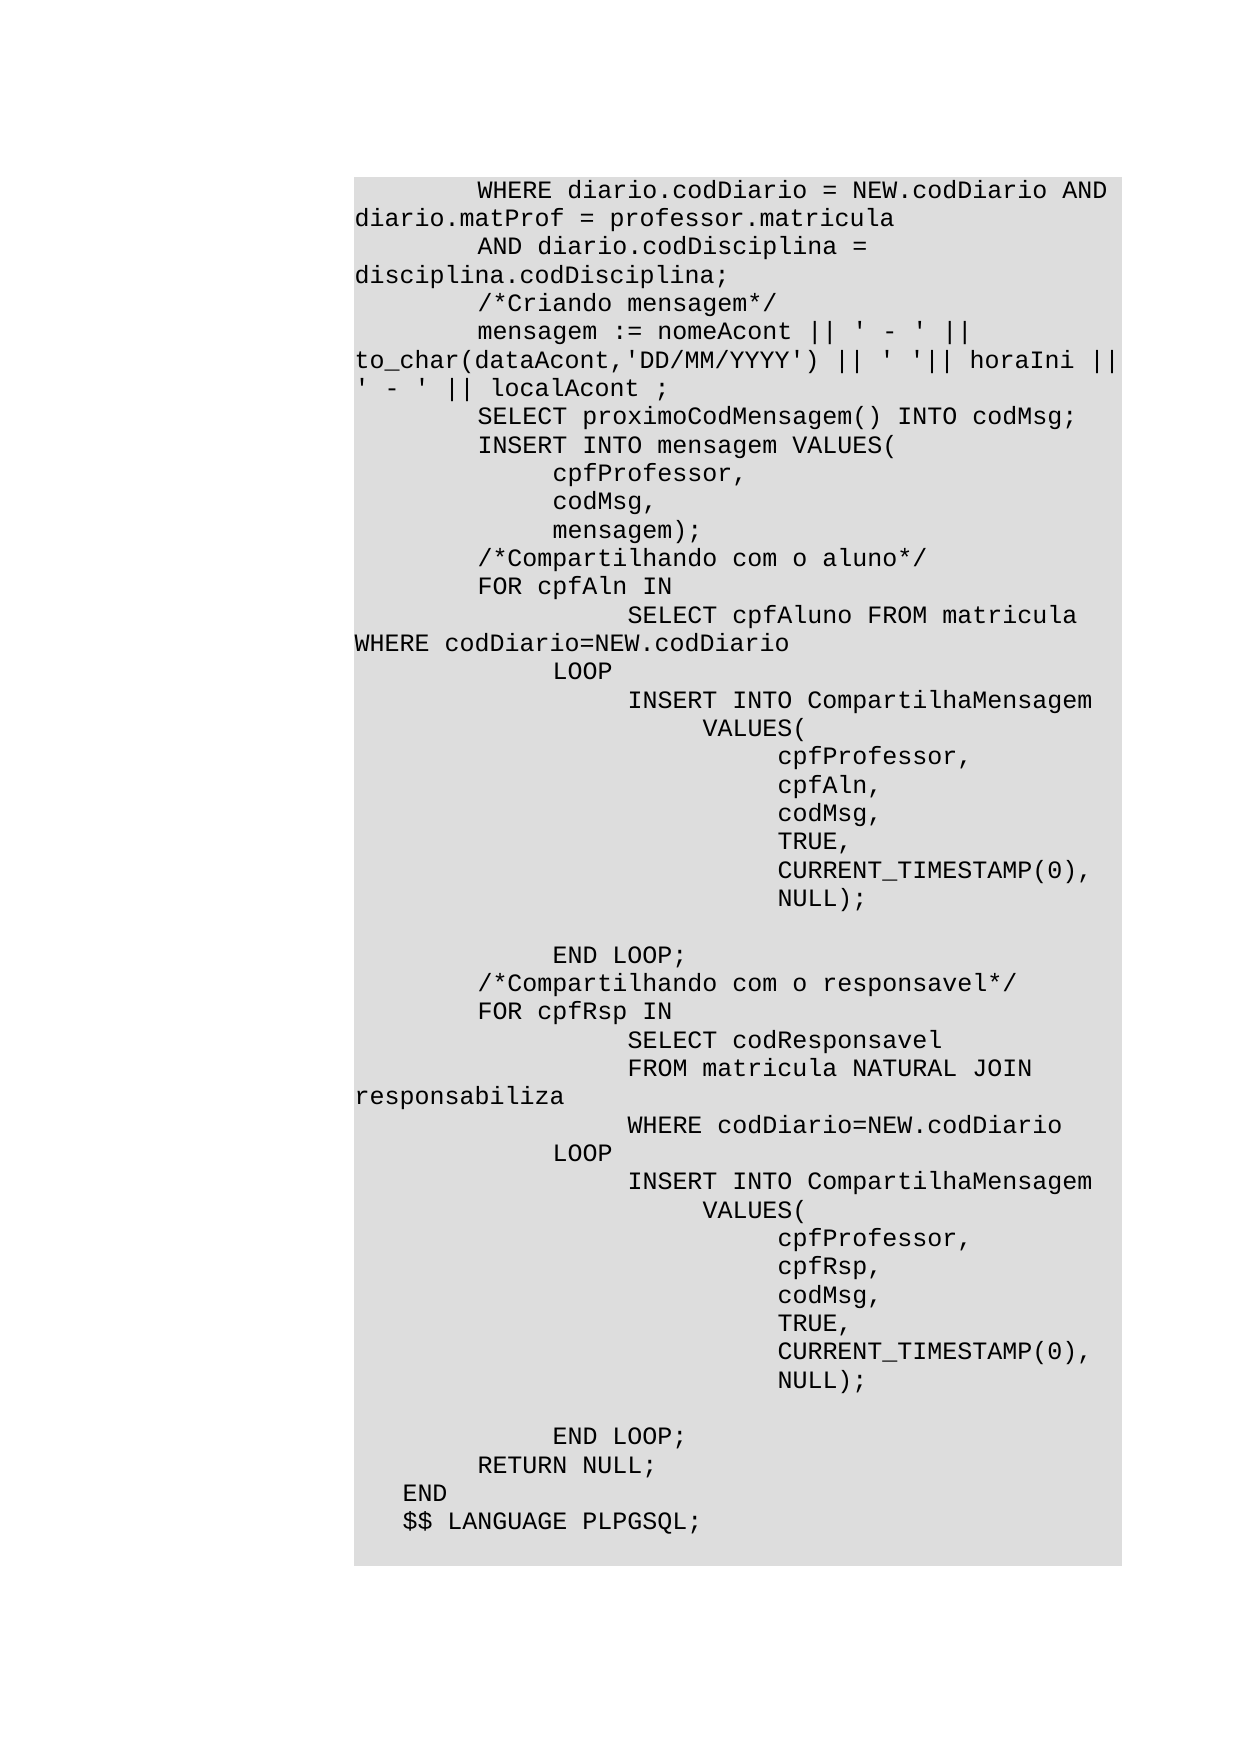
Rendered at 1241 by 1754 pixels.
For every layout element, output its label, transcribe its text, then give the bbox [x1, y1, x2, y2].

text /*Criando mensagem*/ [354, 291, 1122, 319]
text AND diario.codDisciplina = disciplina.codDisciplina; [354, 234, 1122, 291]
text $$ LANGUAGE PLPGSQL; [354, 1509, 1122, 1537]
text LOOP [354, 659, 1122, 687]
text /*Compartilhando com o responsavel*/ [354, 971, 1122, 999]
text FOR cpfRsp IN [354, 999, 1122, 1027]
text cpfProfessor, [354, 744, 1122, 772]
text cpfAln, [354, 772, 1122, 801]
text END LOOP; [354, 1424, 1122, 1452]
text RETURN NULL; [354, 1452, 1122, 1481]
text INSERT INTO CompartilhaMensagem [354, 1169, 1122, 1197]
text NULL); [354, 1367, 1122, 1424]
text CURRENT_TIMESTAMP(0), [354, 1339, 1122, 1367]
text SELECT proximoCodMensagem() INTO codMsg; [354, 404, 1122, 432]
text INSERT INTO CompartilhaMensagem [354, 687, 1122, 716]
text END LOOP; [354, 942, 1122, 971]
text codMsg, [354, 1282, 1122, 1311]
text LOOP [354, 1141, 1122, 1169]
text mensagem); [354, 517, 1122, 546]
text /*Compartilhando com o aluno*/ [354, 546, 1122, 574]
text TRUE, [354, 1311, 1122, 1339]
text END [354, 1481, 1122, 1509]
text WHERE diario.codDiario = NEW.codDiario AND diario.matProf = professor.matricula [354, 177, 1122, 234]
text mensagem := nomeAcont || ' - ' || to_char(dataAcont,'DD/MM/YYYY') || ' '|| horaIni || ' - ' || localAcont ; [354, 319, 1122, 404]
text codMsg, [354, 801, 1122, 829]
text cpfRsp, [354, 1254, 1122, 1282]
text VALUES( [354, 1197, 1122, 1226]
text cpfProfessor, [354, 1226, 1122, 1254]
text TRUE, [354, 829, 1122, 857]
text SELECT cpfAluno FROM matricula WHERE codDiario=NEW.codDiario [354, 602, 1122, 659]
text CURRENT_TIMESTAMP(0), [354, 857, 1122, 886]
text codMsg, [354, 489, 1122, 517]
text SELECT codResponsavel [354, 1027, 1122, 1056]
text INSERT INTO mensagem VALUES( [354, 432, 1122, 461]
text NULL); [354, 886, 1122, 942]
text FOR cpfAln IN [354, 574, 1122, 602]
text FROM matricula NATURAL JOIN responsabiliza [354, 1056, 1122, 1112]
text WHERE codDiario=NEW.codDiario [354, 1112, 1122, 1141]
text VALUES( [354, 716, 1122, 744]
text cpfProfessor, [354, 461, 1122, 489]
